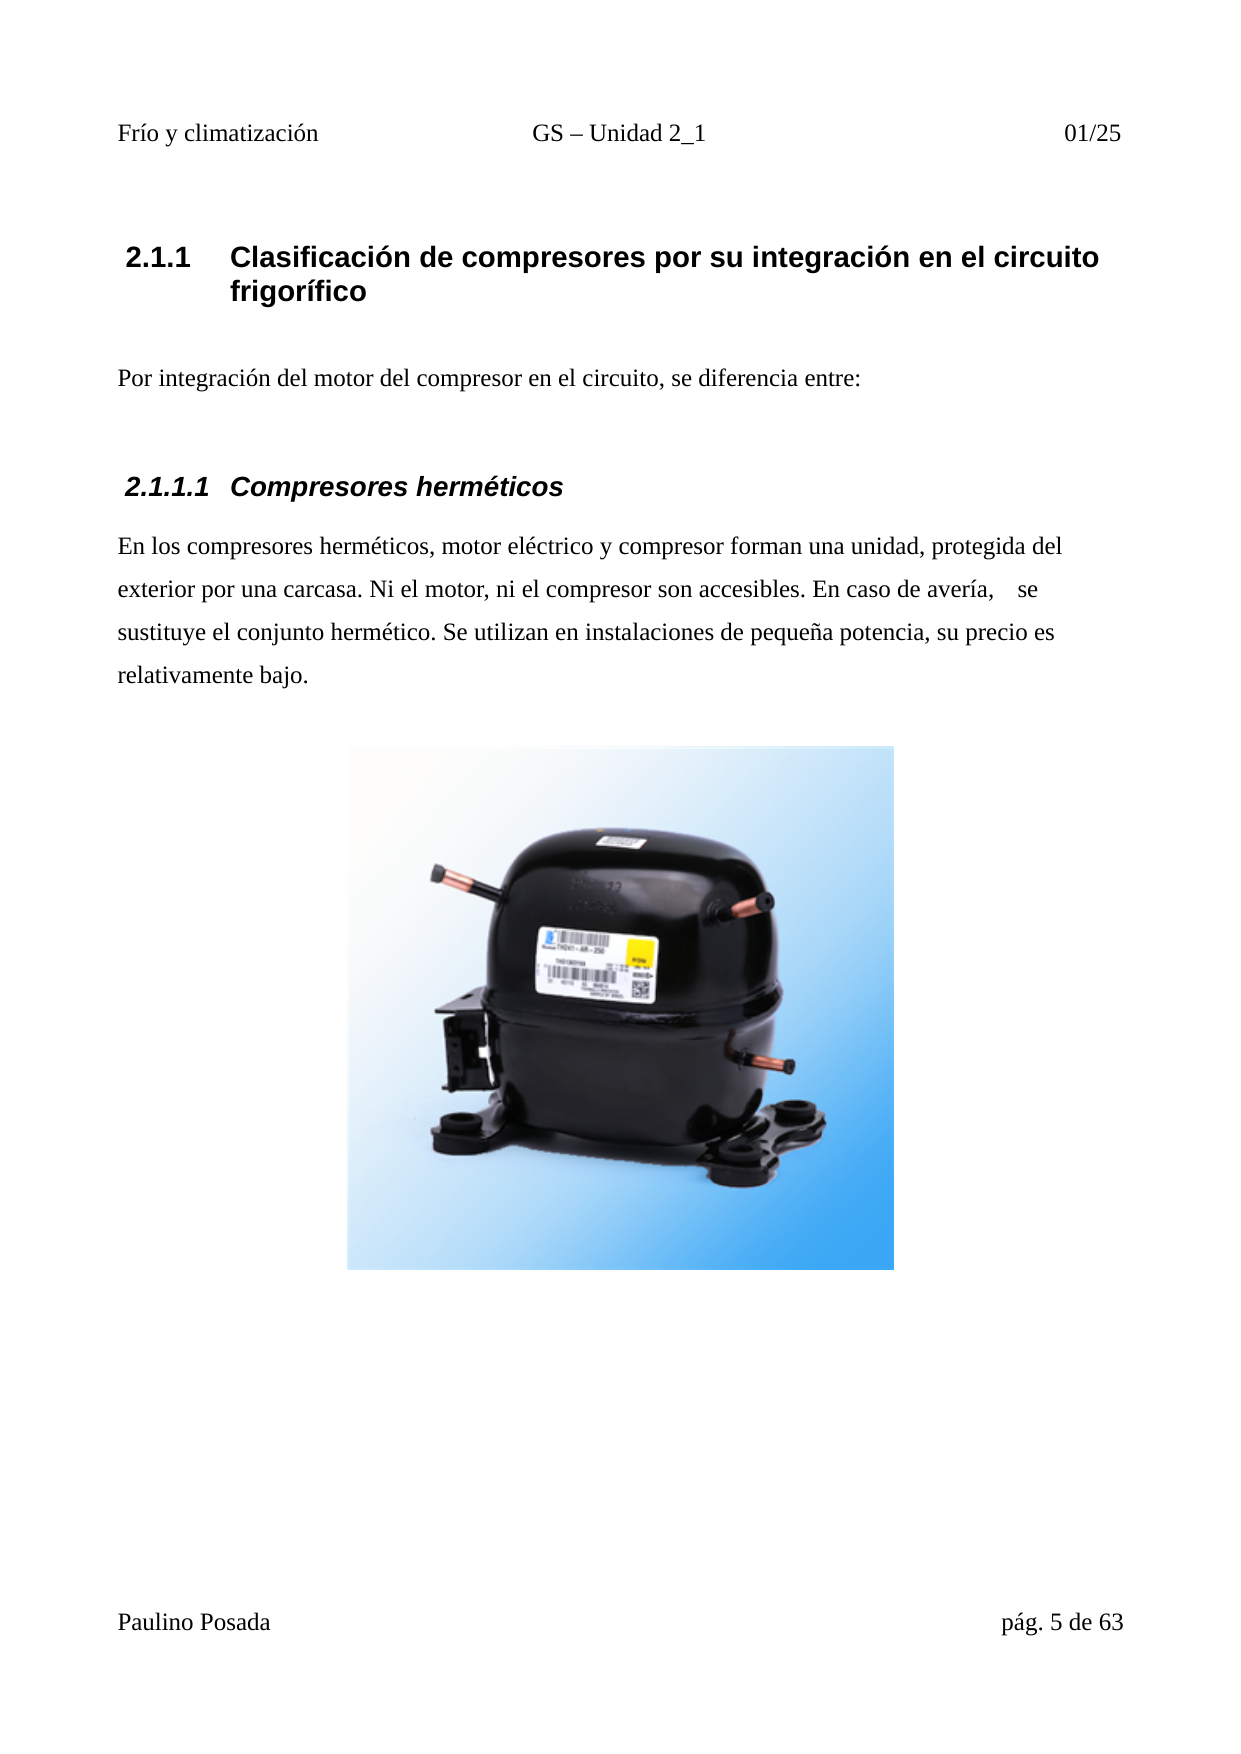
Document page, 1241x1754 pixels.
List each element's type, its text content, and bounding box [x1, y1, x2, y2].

text Por integración del motor del compresor en el circuito, se diferencia entre: [117, 363, 1123, 392]
picture [346, 746, 894, 1270]
subtitle Clasificación de compresores por su integración en el circuito frigorífico [117, 240, 1123, 308]
subtitle Compresores herméticos [117, 471, 1123, 502]
text En los compresores herméticos, motor eléctrico y compresor forman una unidad, protegida del exterior por una carcasa. Ni el motor, ni el compresor son accesibles. En caso de avería, se sustituye el conjunto hermético. Se utilizan en instalaciones de pequeña potencia, su precio es relativamente bajo. [117, 531, 1123, 689]
